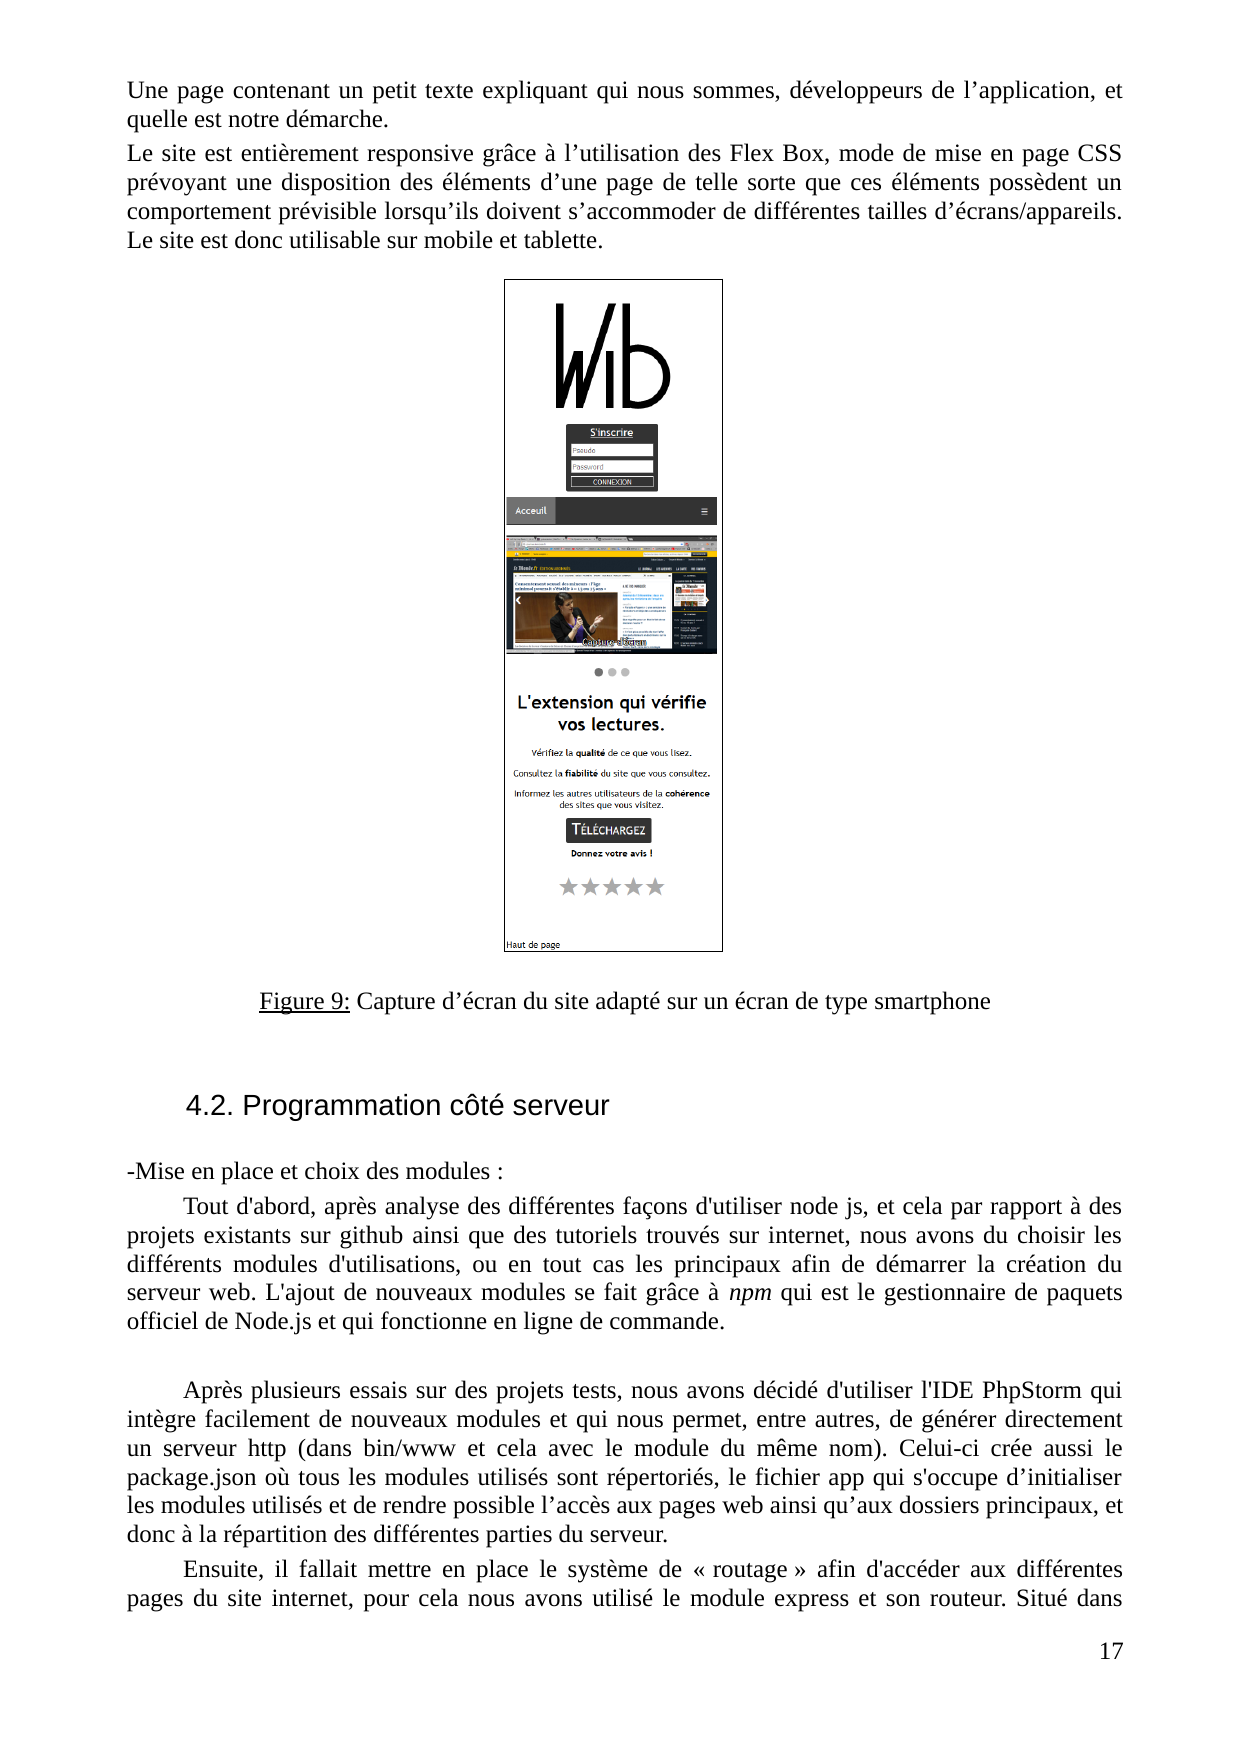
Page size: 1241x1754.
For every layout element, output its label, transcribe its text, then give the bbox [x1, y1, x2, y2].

text Figure 9: Capture d’écran du site adapté sur un écran de type smartphone [127, 986, 1123, 1015]
text Le site est entièrement responsive grâce à l’utilisation des Flex Box, mode de mise en page CSS prévoyant une disposition des éléments d’une page de telle sorte que ces éléments possèdent un comportement prévisible lorsqu’ils doivent s’accommoder de différentes tailles d’écrans/appareils. Le site est donc utilisable sur mobile et tablette. [127, 138, 1123, 253]
text Tout d'abord, après analyse des différentes façons d'utiliser node js, et cela par rapport à des projets existants sur github ainsi que des tutoriels trouvés sur internet, nous avons du choisir les différents modules d'utilisations, ou en tout cas les principaux afin de démarrer la création du serveur web. L'ajout de nouveaux modules se fait grâce à npm qui est le gestionnaire de paquets officiel de Node.js et qui fonctionne en ligne de commande. [127, 1191, 1123, 1335]
picture [505, 280, 722, 951]
subtitle 4.2. Programmation côté serveur [186, 1088, 1123, 1122]
text Après plusieurs essais sur des projets tests, nous avons décidé d'utiliser l'IDE PhpStorm qui intègre facilement de nouveaux modules et qui nous permet, entre autres, de générer directement un serveur http (dans bin/www et cela avec le module du même nom). Celui-ci crée aussi le package.json où tous les modules utilisés sont répertoriés, le fichier app qui s'occupe d’initialiser les modules utilisés et de rendre possible l’accès aux pages web ainsi qu’aux dossiers principaux, et donc à la répartition des différentes parties du serveur. [127, 1376, 1123, 1548]
text -Mise en place et choix des modules : [127, 1156, 1123, 1185]
text Ensuite, il fallait mettre en place le système de « routage » afin d'accéder aux différentes pages du site internet, pour cela nous avons utilisé le module express et son routeur. Situé dans [127, 1554, 1123, 1611]
text Une page contenant un petit texte expliquant qui nous sommes, développeurs de l’application, et quelle est notre démarche. [127, 75, 1123, 132]
